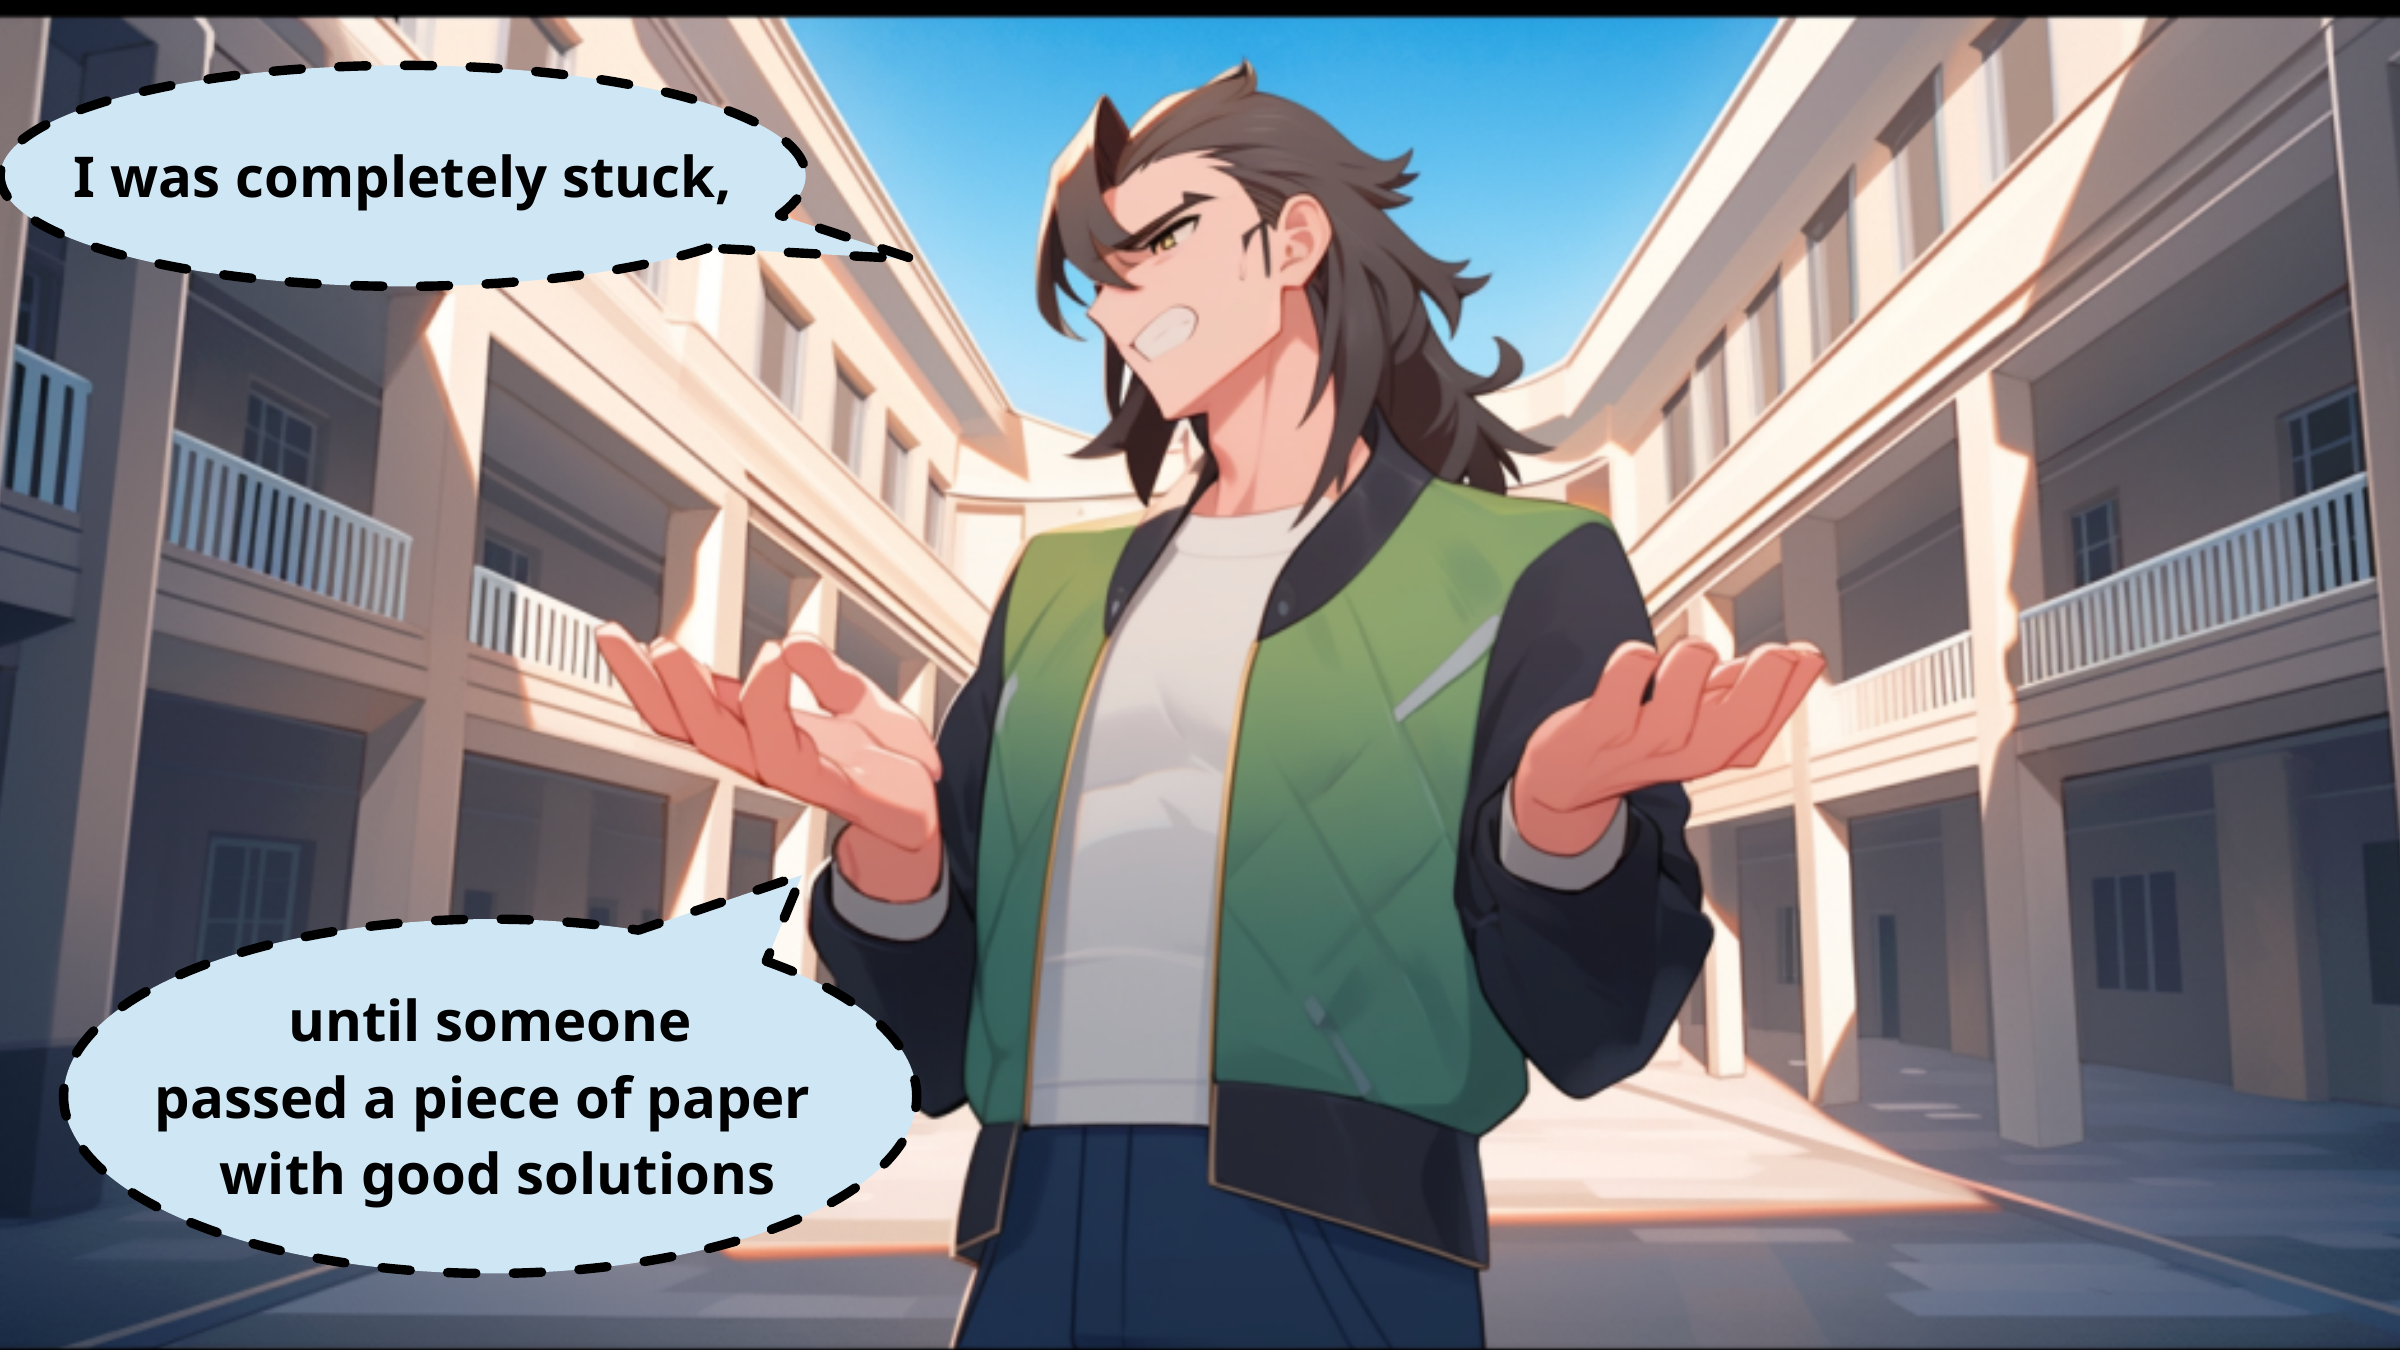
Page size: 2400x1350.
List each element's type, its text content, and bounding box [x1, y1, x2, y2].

text_box I was completely stuck, [0, 65, 914, 287]
picture [0, 0, 2400, 1350]
text_box until someone passed a piece of paper with good solutions [63, 875, 917, 1274]
